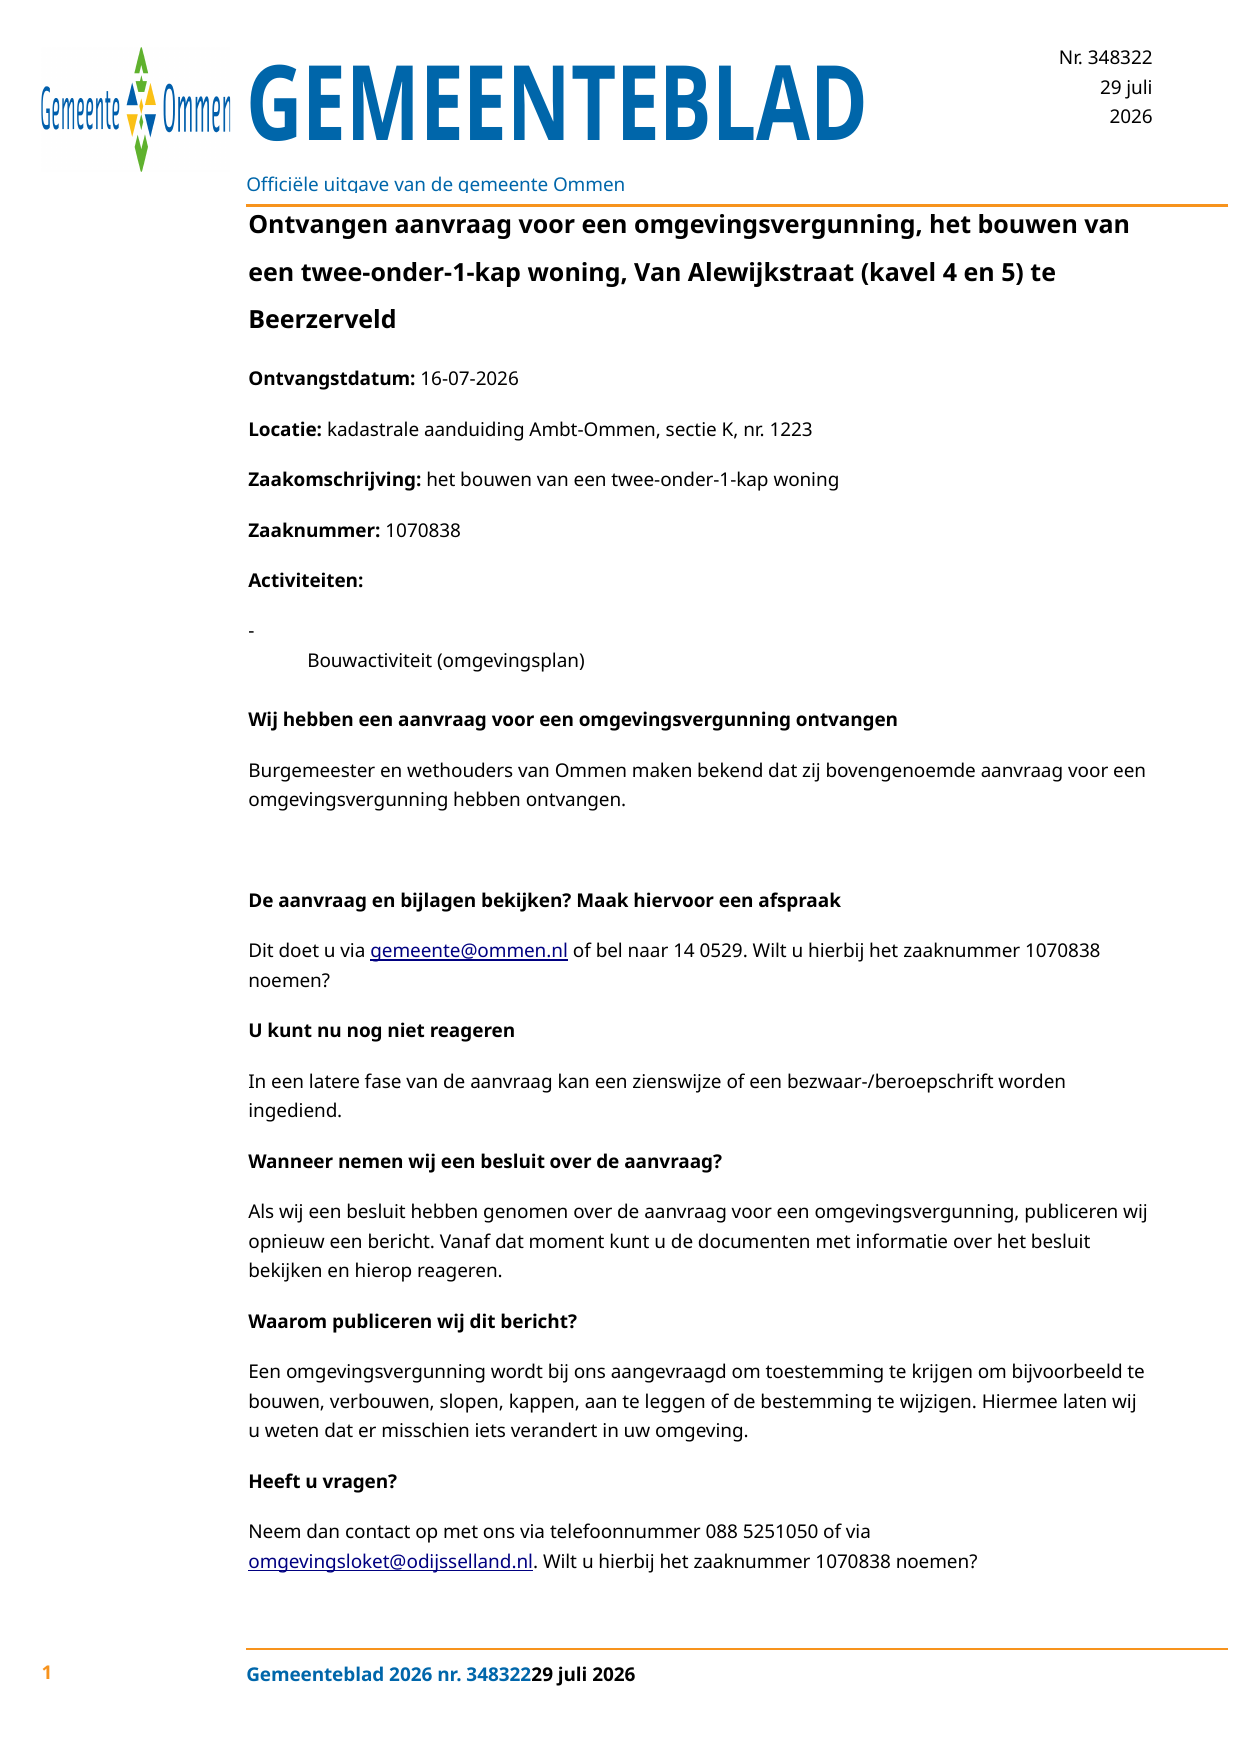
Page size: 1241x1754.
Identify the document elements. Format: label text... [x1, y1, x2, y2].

text Ontvangen aanvraag voor een omgevingsvergunning, het bouwen van een twee-onder-1-kap woning, Van Alewijkstraat (kavel 4 en 5) te Beerzerveld [248, 207, 1152, 336]
text Burgemeester en wethouders van Ommen maken bekend dat zij bovengenoemde aanvraag voor een omgevingsvergunning hebben ontvangen. [248, 757, 1152, 812]
text Locatie: kadastrale aanduiding Ambt-Ommen, sectie K, nr. 1223 [248, 416, 1152, 442]
text Een omgevingsvergunning wordt bij ons aangevraagd om toestemming te krijgen om bijvoorbeeld te bouwen, verbouwen, slopen, kappen, aan te leggen of de bestemming te wijzigen. Hiermee laten wij u weten dat er misschien iets verandert in uw omgeving. [248, 1358, 1152, 1443]
text Activiteiten: [248, 567, 1152, 593]
text Waarom publiceren wij dit bericht? [248, 1308, 1152, 1334]
text Zaaknummer: 1070838 [248, 517, 1152, 542]
text In een latere fase van de aanvraag kan een zienswijze of een bezwaar-/beroepschrift worden ingediend. [248, 1068, 1152, 1123]
text U kunt nu nog niet reageren [248, 1018, 1152, 1043]
list Bouwactiviteit (omgevingsplan) [248, 647, 1152, 673]
text Ontvangstdatum: 16-07-2026 [248, 366, 1152, 391]
text Wij hebben een aanvraag voor een omgevingsvergunning ontvangen [248, 706, 1152, 732]
text Dit doet u via gemeente@ommen.nl of bel naar 14 0529. Wilt u hierbij het zaaknummer 1070838 noemen? [248, 938, 1152, 993]
text De aanvraag en bijlagen bekijken? Maak hiervoor een afspraak [248, 887, 1152, 913]
text Zaakomschrijving: het bouwen van een twee-onder-1-kap woning [248, 466, 1152, 492]
text Als wij een besluit hebben genomen over de aanvraag voor een omgevingsvergunning, publiceren wij opnieuw een bericht. Vanaf dat moment kunt u de documenten met informatie over het besluit bekijken en hierop reageren. [248, 1198, 1152, 1283]
text Wanneer nemen wij een besluit over de aanvraag? [248, 1148, 1152, 1174]
text Heeft u vragen? [248, 1468, 1152, 1494]
text Neem dan contact op met ons via telefoonnummer 088 5251050 of via omgevingsloket@odijsselland.nl. Wilt u hierbij het zaaknummer 1070838 noemen? [248, 1518, 1152, 1574]
picture [41, 47, 231, 172]
